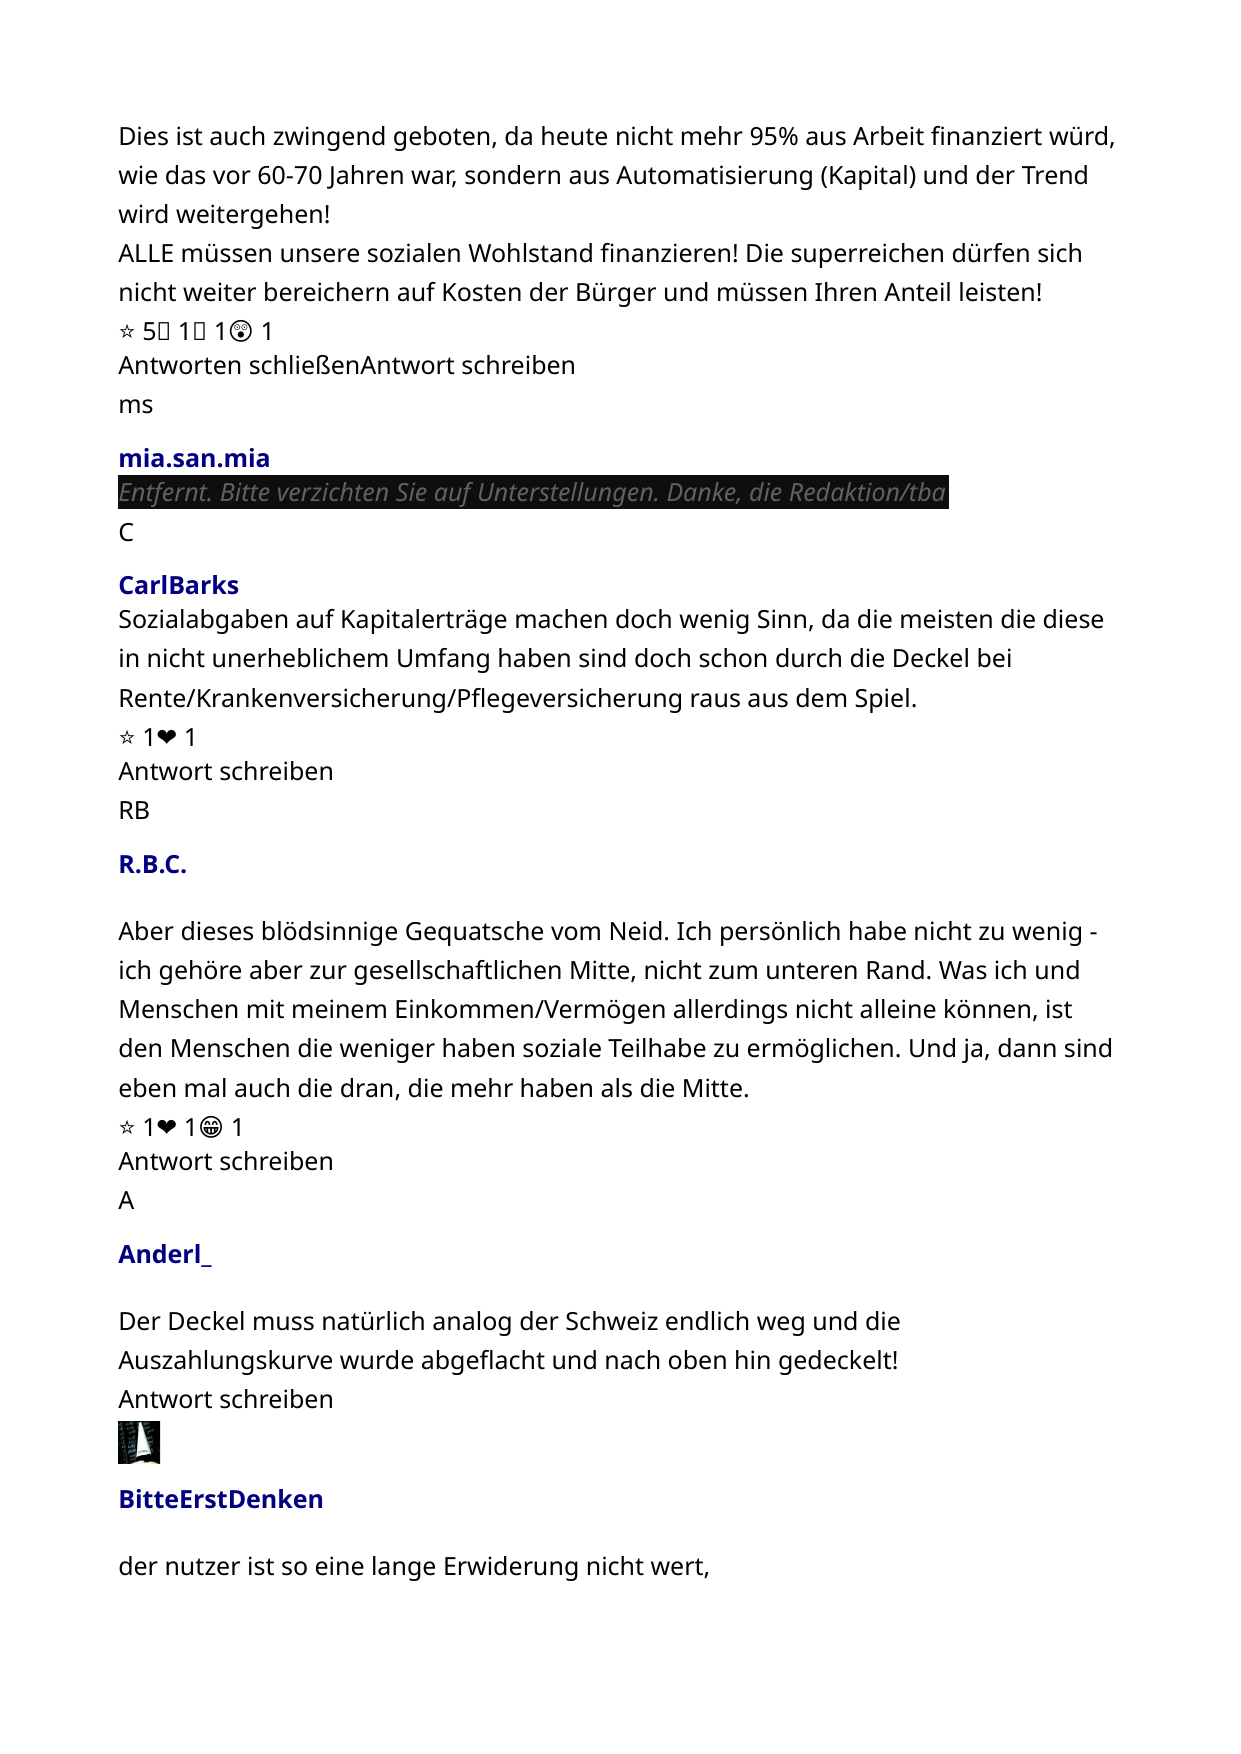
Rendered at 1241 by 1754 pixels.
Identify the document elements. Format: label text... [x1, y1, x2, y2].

subtitle R.B.C. [118, 846, 1122, 881]
text der nutzer ist so eine lange Erwiderung nicht wert, [118, 1549, 1122, 1583]
text C [118, 514, 1122, 548]
text ⭐️ 1❤️ 1 [118, 719, 1122, 753]
subtitle Anderl_ [118, 1236, 1122, 1270]
text ms [118, 387, 1122, 421]
subtitle mia.san.mia [118, 441, 1122, 475]
text ⭐️ 1❤️ 1😁 1 [118, 1109, 1122, 1143]
picture [118, 1421, 161, 1464]
text ⭐️ 5🙁 1🤨 1😲 1 [118, 314, 1122, 348]
subtitle CarlBarks [118, 568, 1122, 602]
text Antwort schreiben [118, 1382, 1122, 1416]
text Aber dieses blödsinnige Gequatsche vom Neid. Ich persönlich habe nicht zu wenig - ich gehöre aber zur gesellschaftlichen Mitte, nicht zum unteren Rand. Was ich und Menschen mit meinem Einkommen/Vermögen allerdings nicht alleine können, ist den Menschen die weniger haben soziale Teilhabe zu ermöglichen. Und ja, dann sind eben mal auch die dran, die mehr haben als die Mitte. [118, 913, 1122, 1104]
text ALLE müssen unsere sozialen Wohlstand finanzieren! Die superreichen dürfen sich nicht weiter bereichern auf Kosten der Bürger und müssen Ihren Anteil leisten! [118, 236, 1122, 309]
text Antwort schreiben [118, 753, 1122, 788]
text Antworten schließenAntwort schreiben [118, 348, 1122, 382]
text Antwort schreiben [118, 1143, 1122, 1177]
text A [118, 1183, 1122, 1217]
text RB [118, 793, 1122, 827]
text Der Deckel muss natürlich analog der Schweiz endlich weg und die Auszahlungskurve wurde abgeflacht und nach oben hin gedeckelt! [118, 1303, 1122, 1377]
text Sozialabgaben auf Kapitalerträge machen doch wenig Sinn, da die meisten die diese in nicht unerheblichem Umfang haben sind doch schon durch die Deckel bei Rente/Krankenversicherung/Pflegeversicherung raus aus dem Spiel. [118, 602, 1122, 714]
text Entfernt. Bitte verzichten Sie auf Unterstellungen. Danke, die Redaktion/tba [118, 475, 1122, 509]
subtitle BitteErstDenken [118, 1482, 1122, 1516]
text Dies ist auch zwingend geboten, da heute nicht mehr 95% aus Arbeit finanziert würd, wie das vor 60-70 Jahren war, sondern aus Automatisierung (Kapital) und der Trend wird weitergehen! [118, 118, 1122, 231]
